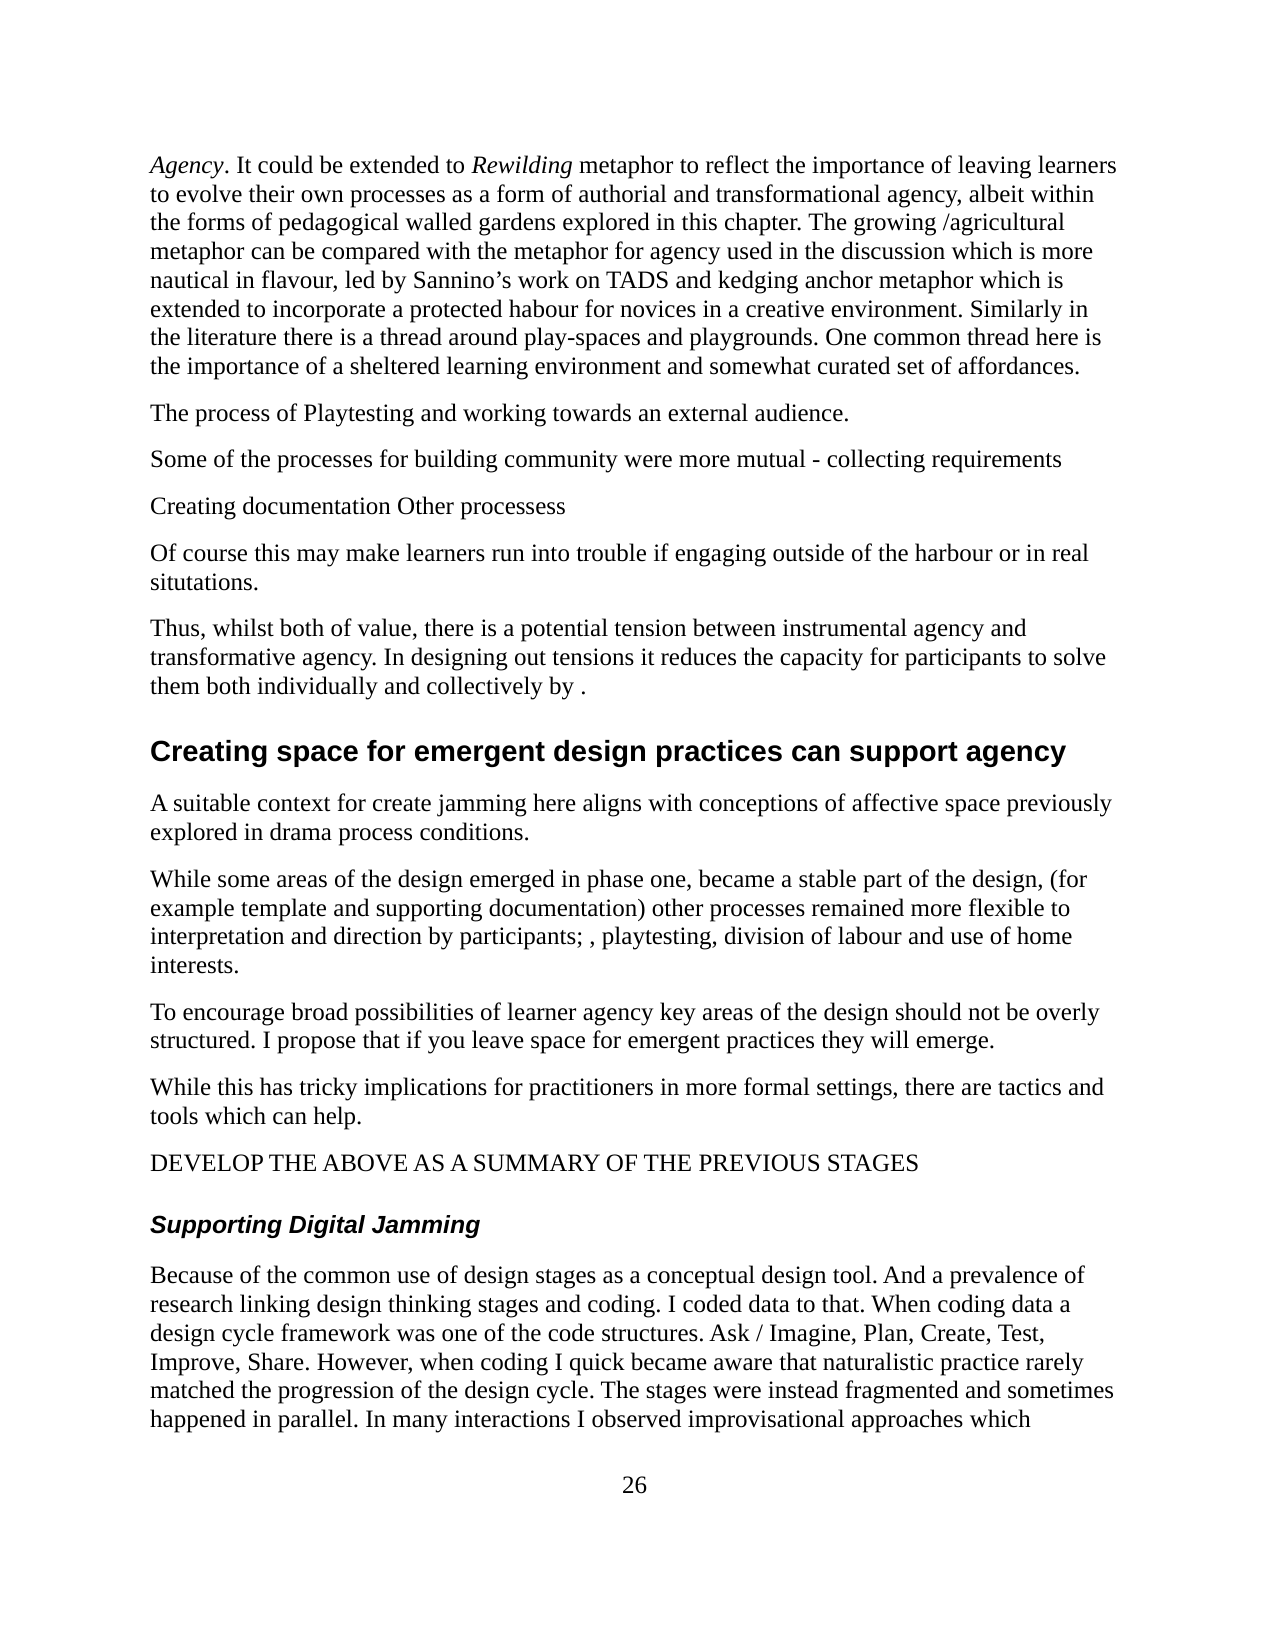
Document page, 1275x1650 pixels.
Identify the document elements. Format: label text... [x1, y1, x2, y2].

text Thus, whilst both of value, there is a potential tension between instrumental agency and transformative agency. In designing out tensions it reduces the capacity for participants to solve them both individually and collectively by . [150, 613, 1125, 699]
text While some areas of the design emerged in phase one, became a stable part of the design, (for example template and supporting documentation) other processes remained more flexible to interpretation and direction by participants; , playtesting, division of labour and use of home interests. [150, 864, 1125, 979]
subtitle Creating space for emergent design practices can support agency [150, 733, 1125, 767]
text DEVELOP THE ABOVE AS A SUMMARY OF THE PREVIOUS STAGES [150, 1148, 1125, 1176]
text Of course this may make learners run into trouble if engaging outside of the harbour or in real situtations. [150, 538, 1125, 595]
text While this has tricky implications for practitioners in more formal settings, there are tactics and tools which can help. [150, 1072, 1125, 1130]
text Creating documentation Other processess [150, 491, 1125, 520]
text Because of the common use of design stages as a conceptual design tool. And a prevalence of research linking design thinking stages and coding. I coded data to that. When coding data a design cycle framework was one of the code structures. Ask / Imagine, Plan, Create, Test, Improve, Share. However, when coding I quick became aware that naturalistic practice rarely matched the progression of the design cycle. The stages were instead fragmented and sometimes happened in parallel. In many interactions I observed improvisational approaches which [150, 1260, 1125, 1433]
text To encourage broad possibilities of learner agency key areas of the design should not be overly structured. I propose that if you leave space for emergent practices they will emerge. [150, 997, 1125, 1054]
text Agency. It could be extended to Rewilding metaphor to reflect the importance of leaving learners to evolve their own processes as a form of authorial and transformational agency, albeit within the forms of pedagogical walled gardens explored in this chapter. The growing /agricultural metaphor can be compared with the metaphor for agency used in the discussion which is more nautical in flavour, led by Sannino’s work on TADS and kedging anchor metaphor which is extended to incorporate a protected habour for novices in a creative environment. Similarly in the literature there is a thread around play-spaces and playgrounds. One common thread here is the importance of a sheltered learning environment and somewhat curated set of affordances. [150, 150, 1125, 380]
text A suitable context for create jamming here aligns with conceptions of affective space previously explored in drama process conditions. [150, 788, 1125, 846]
text The process of Playtesting and working towards an external audience. [150, 398, 1125, 427]
subtitle Supporting Digital Jamming [150, 1210, 1125, 1239]
text Some of the processes for building community were more mutual - collecting requirements [150, 444, 1125, 473]
